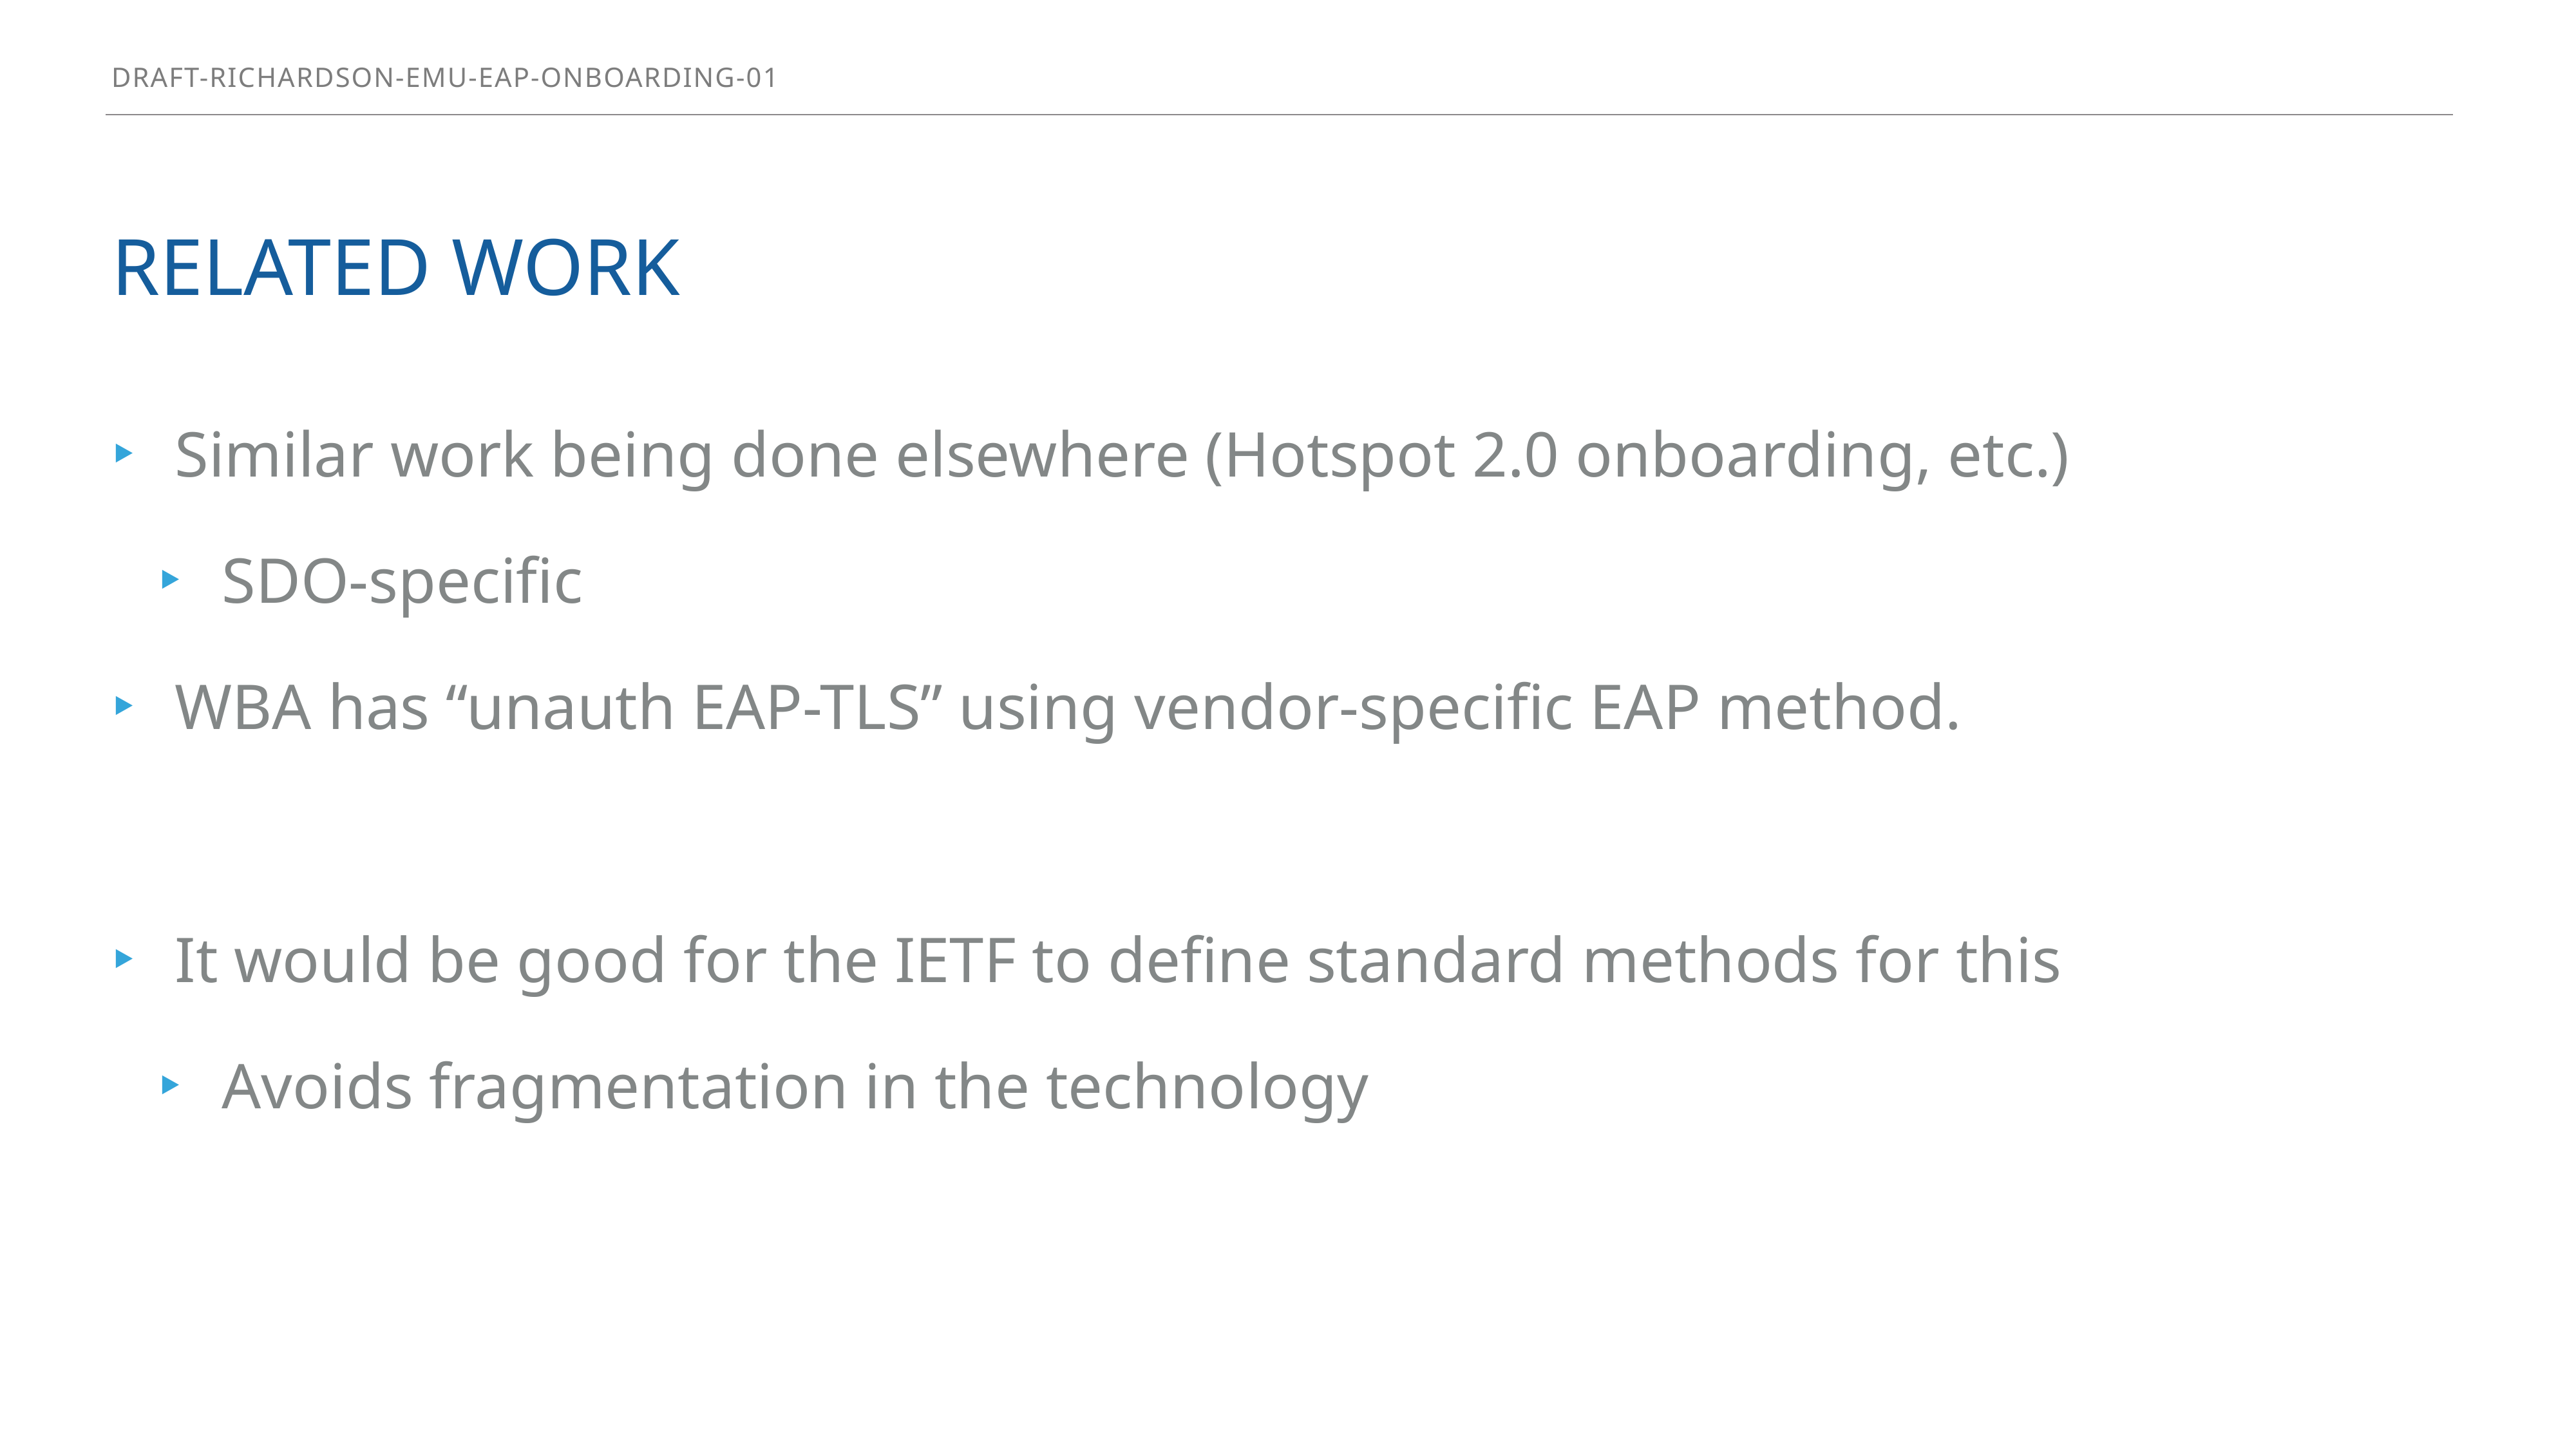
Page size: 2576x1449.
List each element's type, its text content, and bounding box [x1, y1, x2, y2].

title Related work [104, 228, 2452, 336]
list Similar work being done elsewhere (Hotspot 2.0 onboarding, etc.) SDO-specific WBA has “unauth EAP-TLS” using vendor-specific EAP method. It would be good for the IETF to define standard methods for this Avoids fragmentation in the technology [104, 407, 2452, 1315]
list draft-richardson-emu-eap-onboarding-01 [104, 32, 1765, 100]
